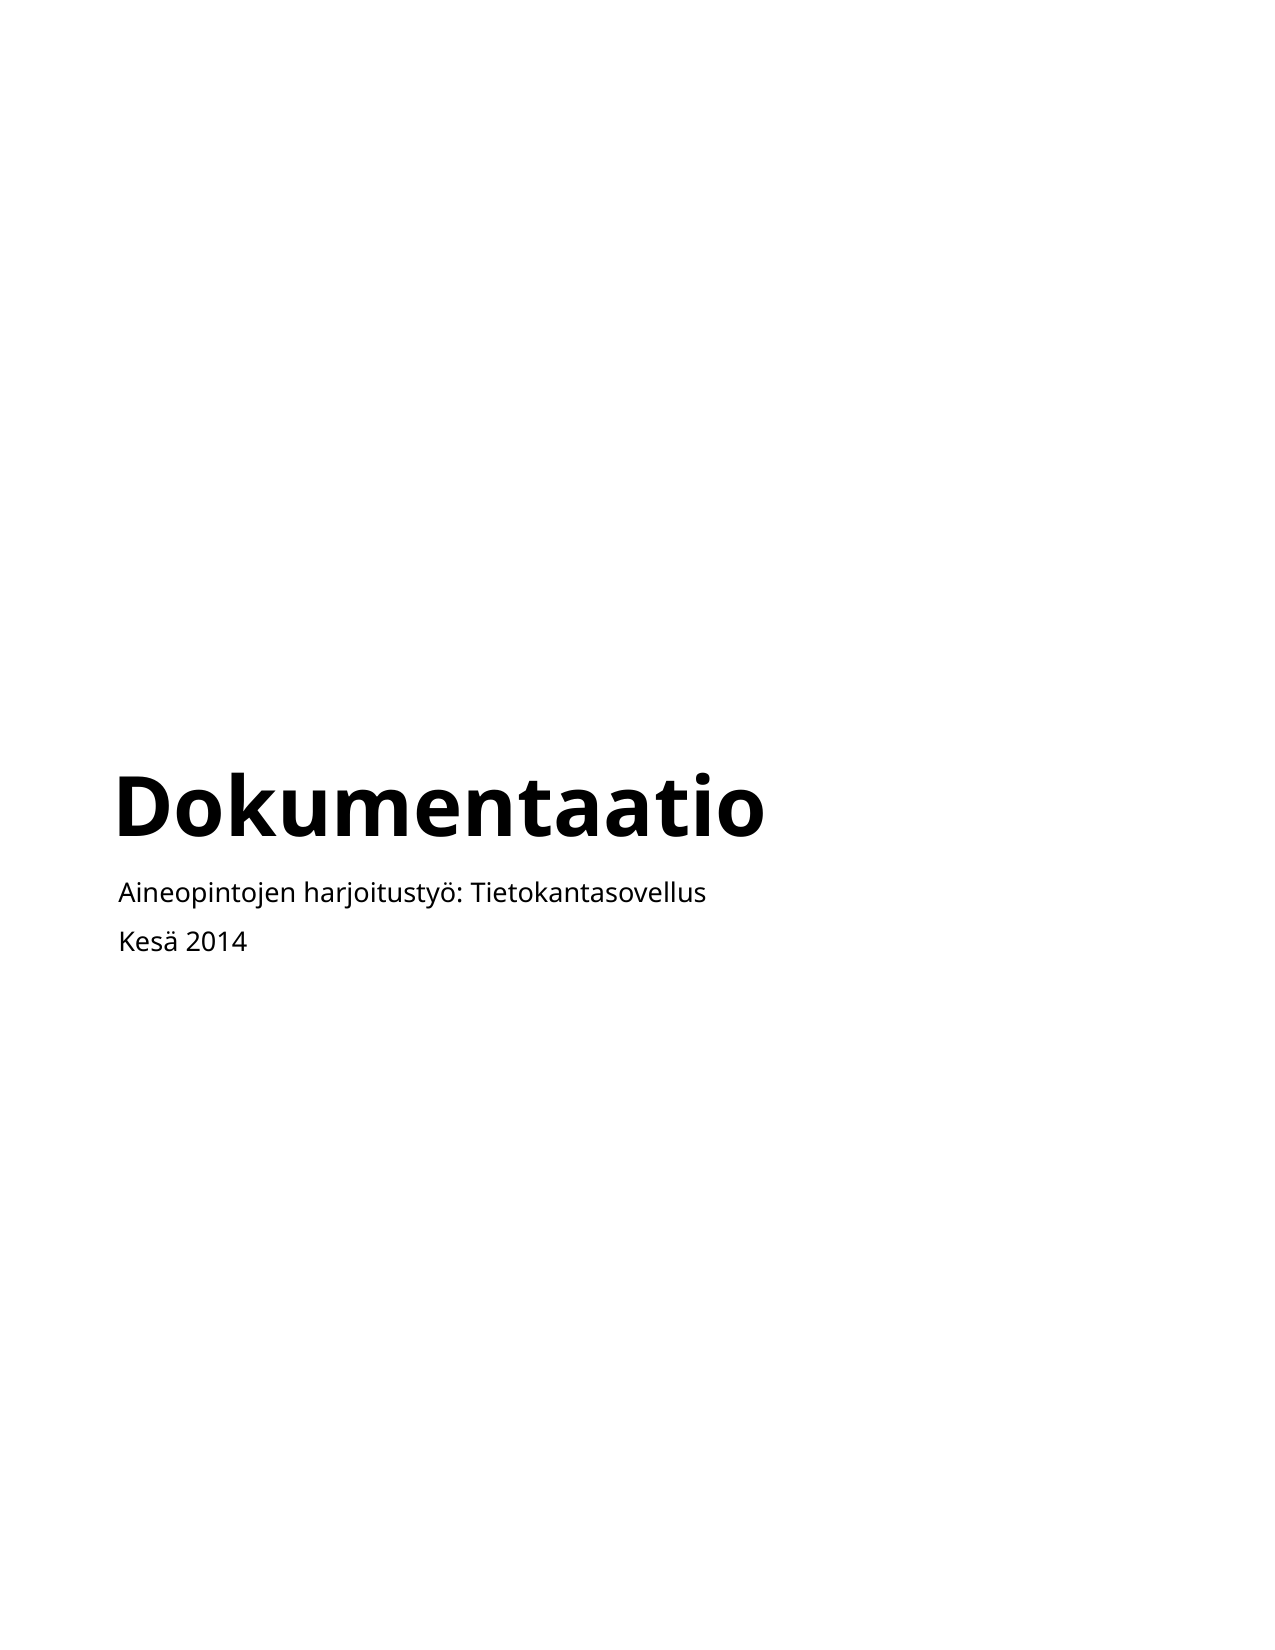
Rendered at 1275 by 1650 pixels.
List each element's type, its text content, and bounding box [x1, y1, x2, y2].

text Kesä 2014 [118, 923, 1157, 959]
subtitle Dokumentaatio [112, 747, 1157, 861]
text Aineopintojen harjoitustyö: Tietokantasovellus [118, 873, 1157, 910]
